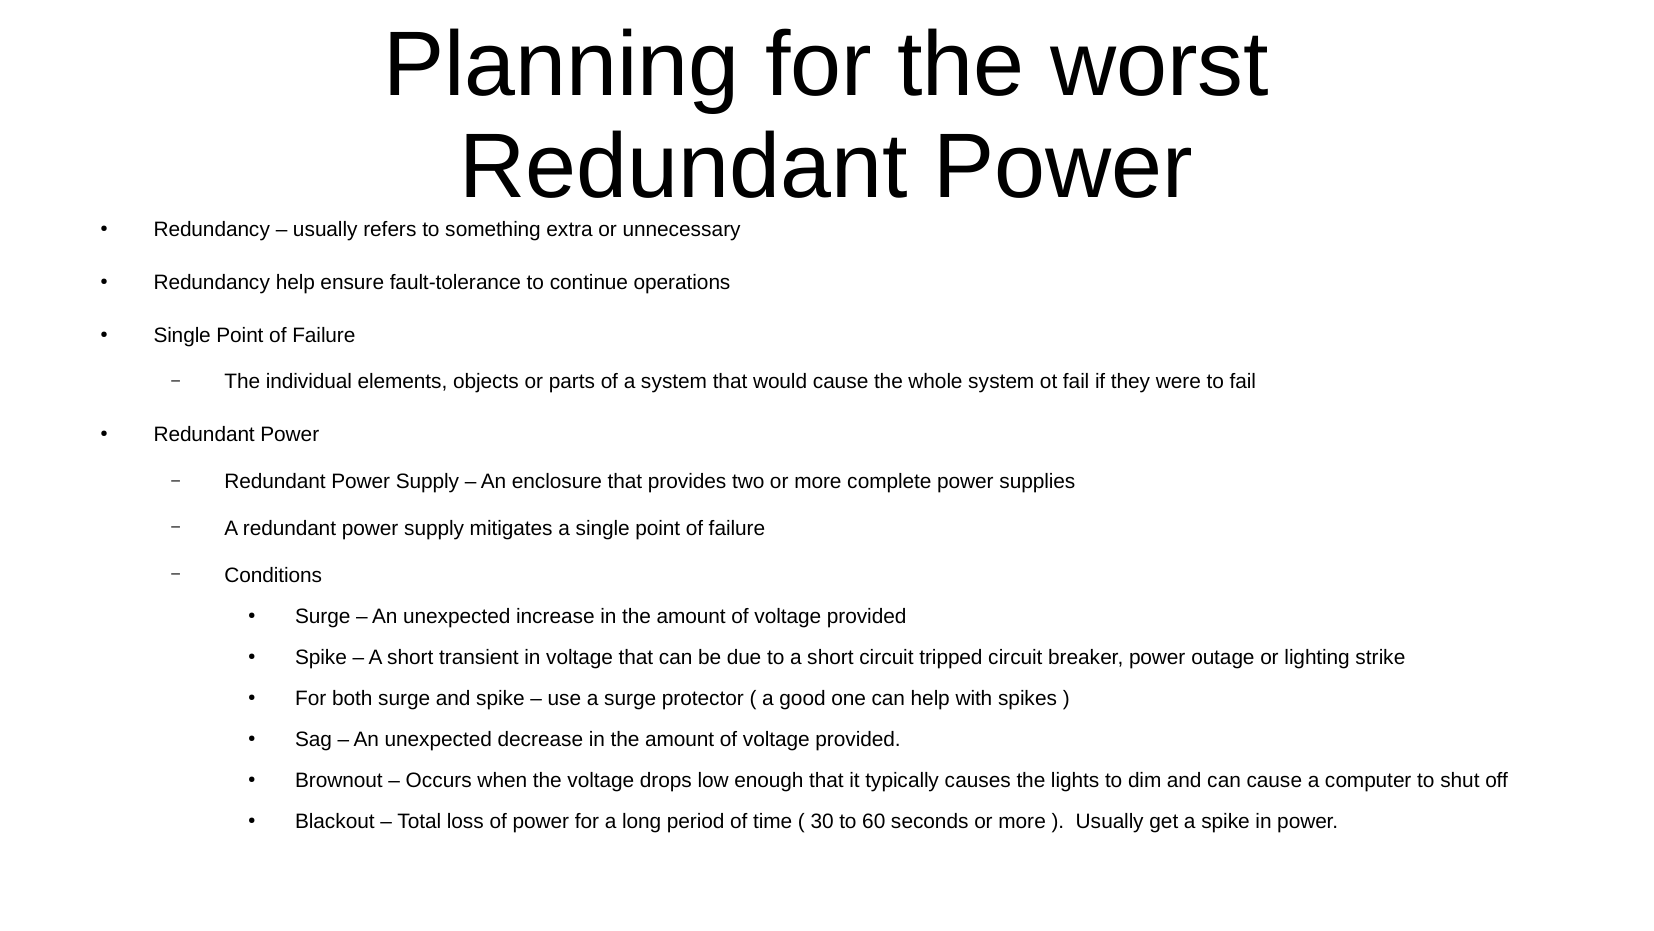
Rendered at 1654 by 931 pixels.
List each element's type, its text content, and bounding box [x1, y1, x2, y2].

title Planning for the worst Redundant Power [82, 12, 1571, 217]
list Redundancy – usually refers to something extra or unnecessary Redundancy help ensure fault-tolerance to continue operations Single Point of Failure The individual elements, objects or parts of a system that would cause the whole system ot fail if they were to fail Redundant Power Redundant Power Supply – An enclosure that provides two or more complete power supplies A redundant power supply mitigates a single point of failure Conditions Surge – An unexpected increase in the amount of voltage provided Spike – A short transient in voltage that can be due to a short circuit tripped circuit breaker, power outage or lighting strike For both surge and spike – use a surge protector ( a good one can help with spikes ) Sag – An unexpected decrease in the amount of voltage provided. Brownout – Occurs when the voltage drops low enough that it typically causes the lights to dim and can cause a computer to shut off Blackout – Total loss of power for a long period of time ( 30 to 60 seconds or more ). Usually get a spike in power. [82, 217, 1636, 916]
